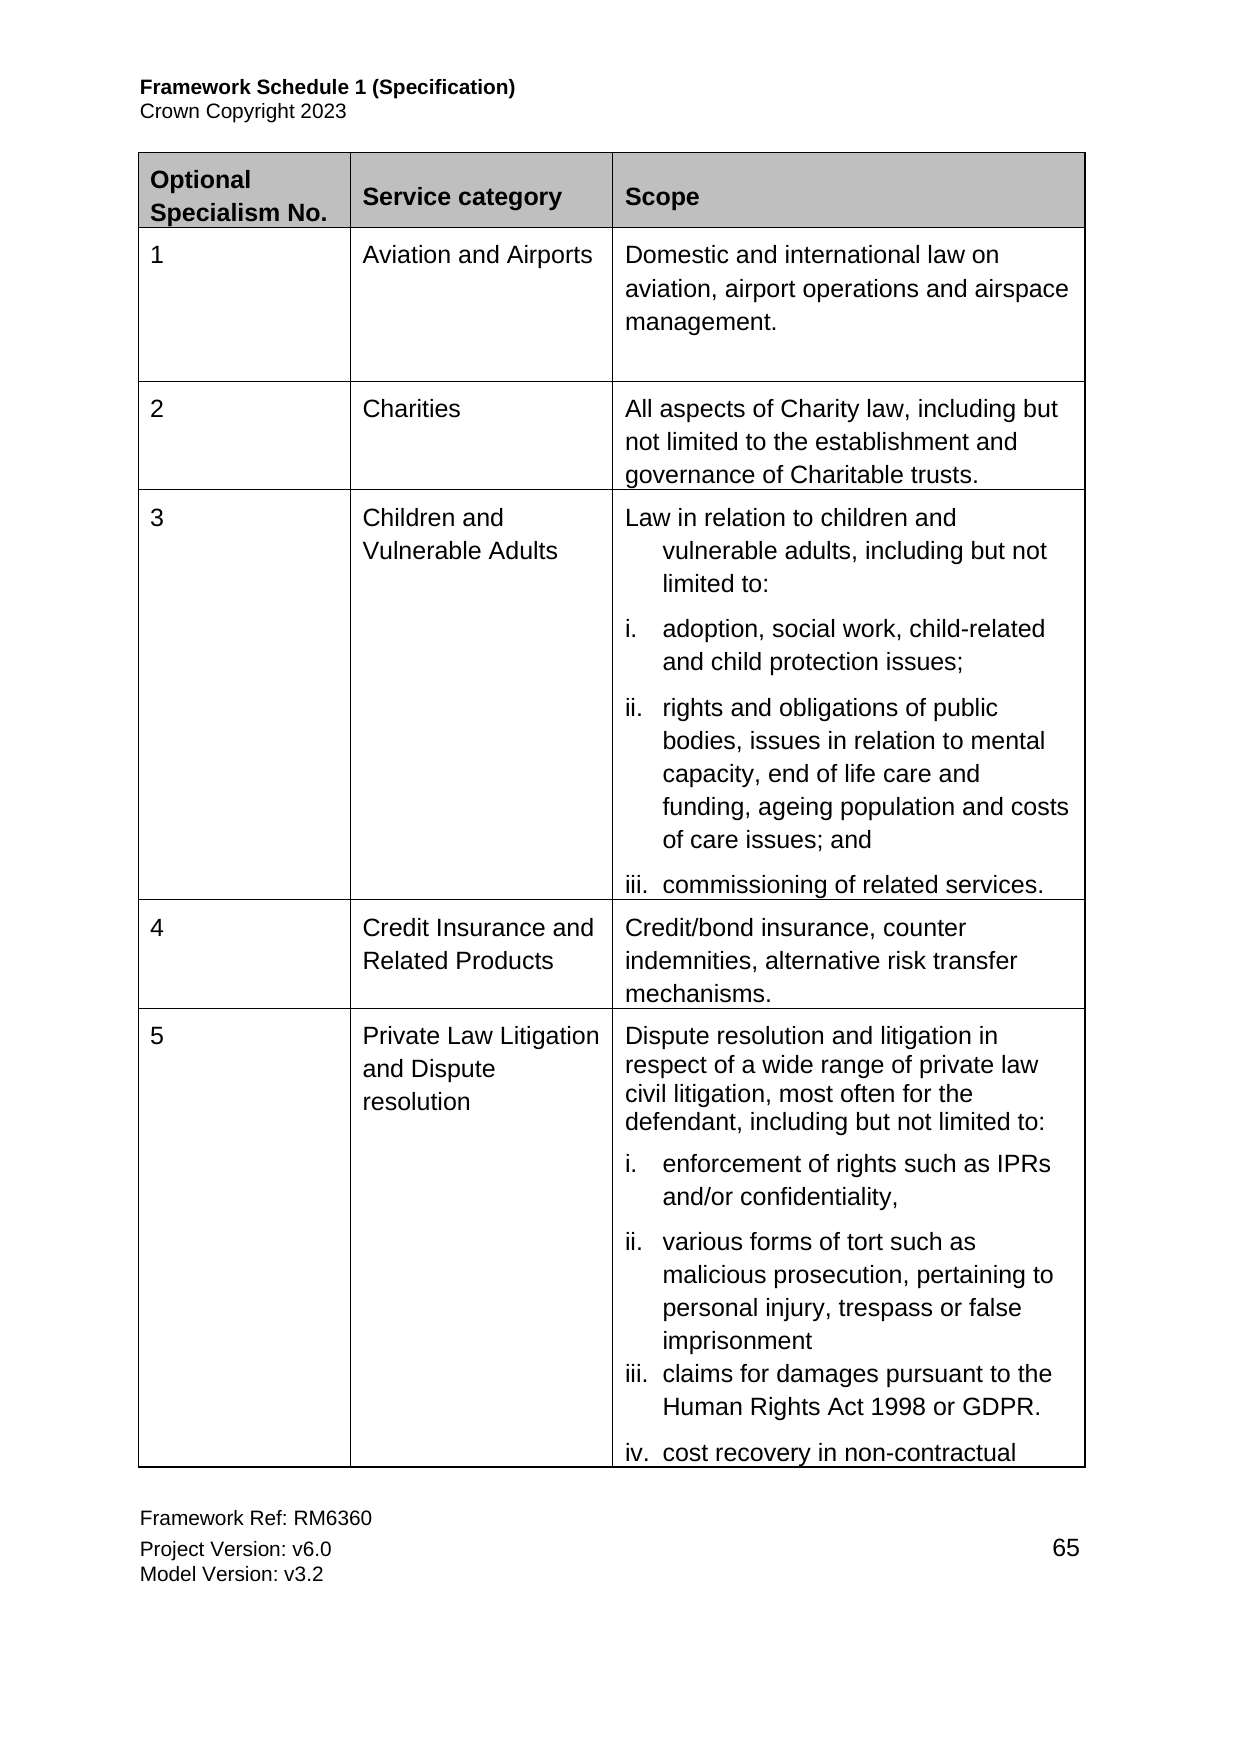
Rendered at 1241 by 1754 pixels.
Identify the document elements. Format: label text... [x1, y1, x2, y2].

table_cell Aviation and Airports [351, 228, 612, 381]
table_cell 4 [139, 900, 350, 1007]
table_cell 5 [139, 1009, 350, 1466]
table_cell Children and Vulnerable Adults [351, 490, 612, 899]
table_header Scope [613, 153, 1084, 227]
table_header Service category [351, 153, 612, 227]
table_cell 3 [139, 490, 350, 899]
table_cell Credit Insurance and Related Products [351, 900, 612, 1007]
table_cell Charities [351, 382, 612, 489]
table_cell 2 [139, 382, 350, 489]
table_cell Domestic and international law on aviation, airport operations and airspace management. [613, 228, 1084, 381]
table_cell Private Law Litigation and Dispute resolution [351, 1009, 612, 1466]
table_cell Law in relation to children and vulnerable adults, including but not limited to: adoption, social work, child-related and child protection issues; rights and obligations of public bodies, issues in relation to mental capacity, end of life care and funding, ageing population and costs of care issues; and commissioning of related services. [613, 490, 1084, 899]
table_cell 1 [139, 228, 350, 381]
table_header Optional Specialism No. [139, 153, 350, 227]
table_cell Dispute resolution and litigation in respect of a wide range of private law civil litigation, most often for the defendant, including but not limited to: enforcement of rights such as IPRs and/or confidentiality, various forms of tort such as malicious prosecution, pertaining to personal injury, trespass or false imprisonment claims for damages pursuant to the Human Rights Act 1998 or GDPR. cost recovery in non-contractual [613, 1009, 1084, 1466]
table_cell All aspects of Charity law, including but not limited to the establishment and governance of Charitable trusts. [613, 382, 1084, 489]
table_cell Credit/bond insurance, counter indemnities, alternative risk transfer mechanisms. [613, 900, 1084, 1007]
